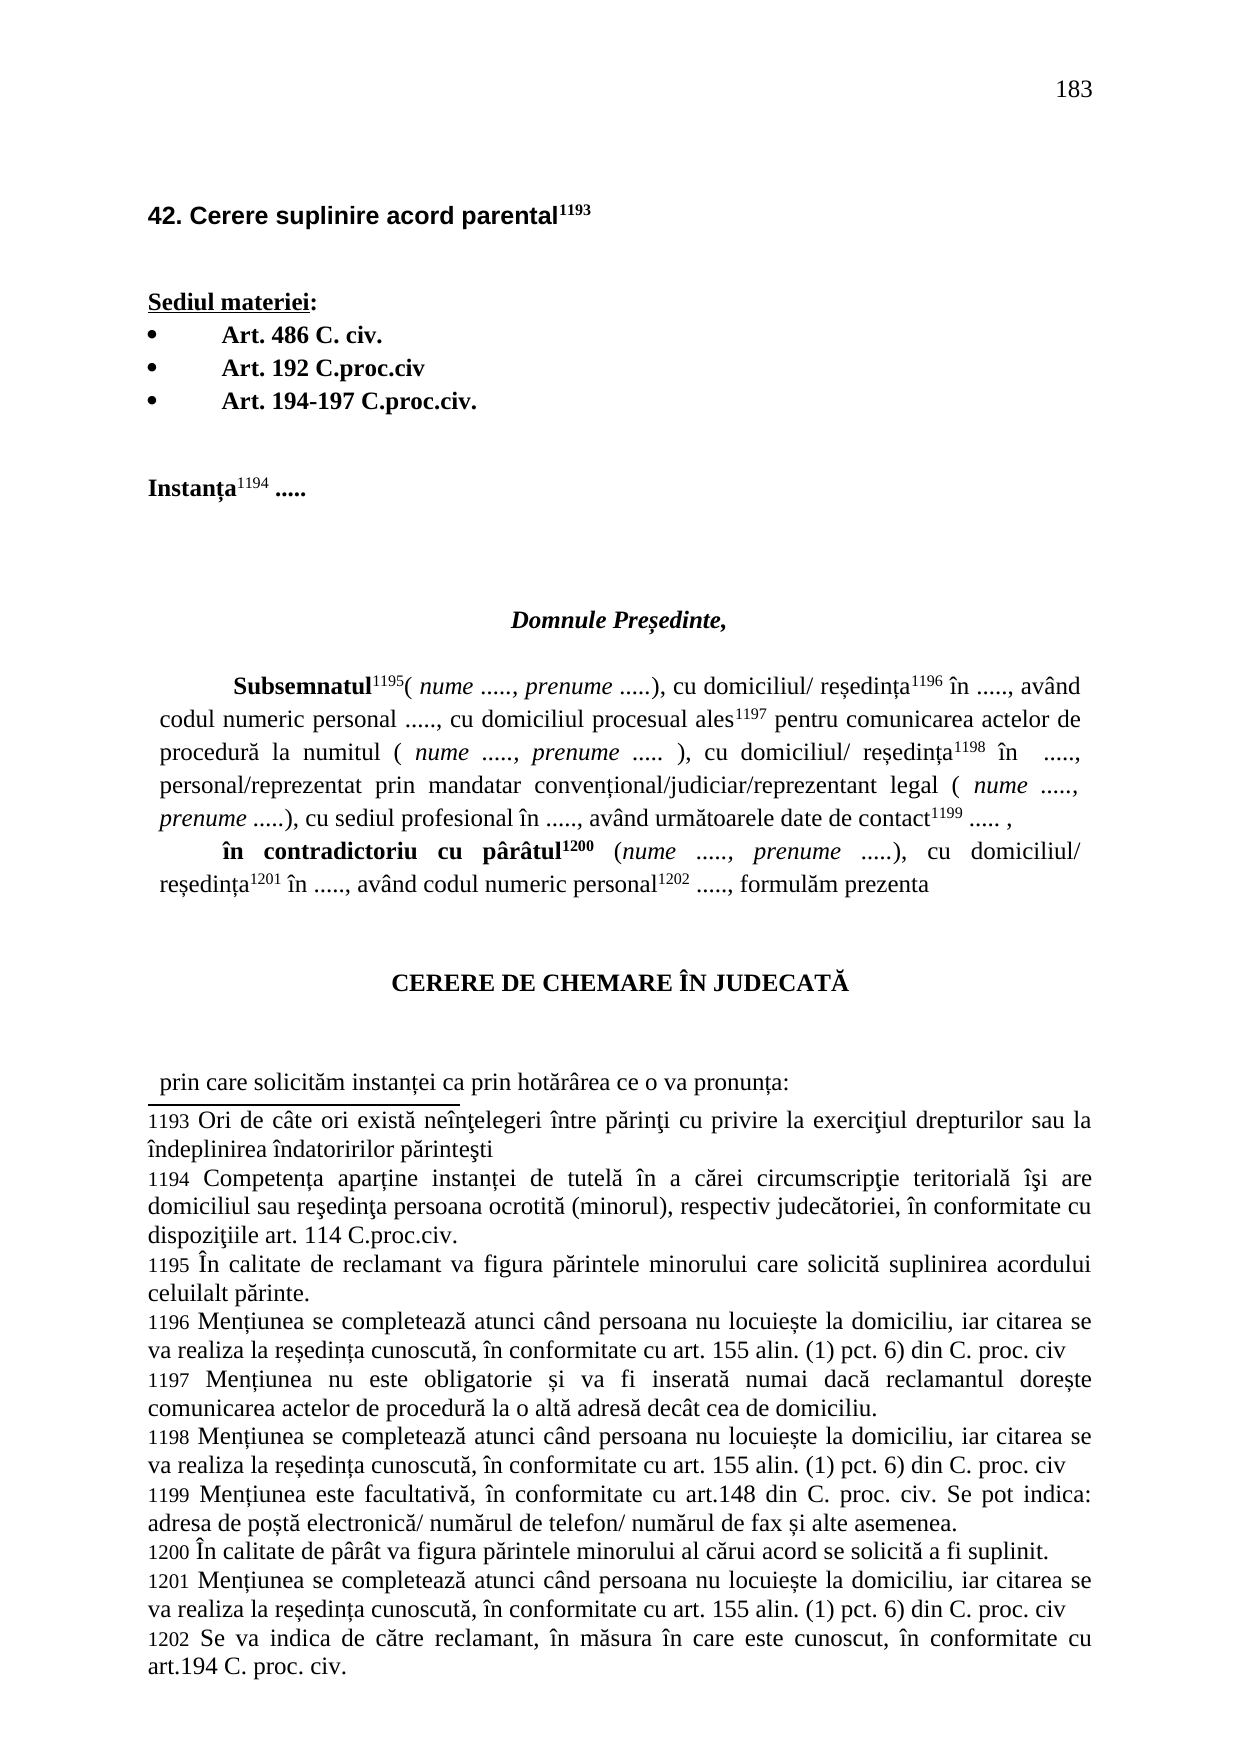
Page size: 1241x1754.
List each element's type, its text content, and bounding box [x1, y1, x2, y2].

text În calitate de reclamant va figura părintele minorului care solicită suplinirea acordului celuilalt părinte. [148, 1249, 1093, 1306]
text în contradictoriu cu pârâtul (nume ....., prenume .....), cu domiciliul/ reședința în ....., având codul numeric personal ....., formulăm prezenta [159, 836, 1081, 898]
text Mențiunea se completează atunci când persoana nu locuiește la domiciliu, iar citarea se va realiza la reședința cunoscută, în conformitate cu art. 155 alin. (1) pct. 6) din C. proc. civ [148, 1565, 1093, 1623]
text Mențiunea este facultativă, în conformitate cu art.148 din C. proc. civ. Se pot indica: adresa de poștă electronică/ numărul de telefon/ numărul de fax și alte asemenea. [148, 1479, 1093, 1536]
list Art. 486 C. civ. [148, 320, 974, 349]
list Art. 192 C.proc.civ [148, 353, 974, 382]
text Mențiunea nu este obligatorie și va fi inserată numai dacă reclamantul dorește comunicarea actelor de procedură la o altă adresă decât cea de domiciliu. [148, 1364, 1093, 1421]
text Sediul materiei: [148, 287, 974, 316]
text În calitate de pârât va figura părintele minorului al cărui acord se solicită a fi suplinit. [148, 1536, 1093, 1565]
text Ori de câte ori există neînţelegeri între părinţi cu privire la exerciţiul drepturilor sau la îndeplinirea îndatoririlor părinteşti [148, 1105, 1093, 1163]
list Art. 194-197 C.proc.civ. [148, 386, 974, 415]
text Mențiunea se completează atunci când persoana nu locuiește la domiciliu, iar citarea se va realiza la reședința cunoscută, în conformitate cu art. 155 alin. (1) pct. 6) din C. proc. civ [148, 1421, 1093, 1479]
text 42. Cerere suplinire acord parental [148, 201, 1093, 229]
text Se va indica de către reclamant, în măsura în care este cunoscut, în conformitate cu art.194 C. proc. civ. [148, 1623, 1093, 1680]
text Mențiunea se completează atunci când persoana nu locuiește la domiciliu, iar citarea se va realiza la reședința cunoscută, în conformitate cu art. 155 alin. (1) pct. 6) din C. proc. civ [148, 1306, 1093, 1364]
text Subsemnatul( nume ....., prenume .....), cu domiciliul/ reședința în ....., având codul numeric personal ....., cu domiciliul procesual ales pentru comunicarea actelor de procedură la numitul ( nume ....., prenume ..... ), cu domiciliul/ reședința în ....., personal/reprezentat prin mandatar convențional/judiciar/reprezentant legal ( nume ....., prenume .....), cu sediul profesional în ....., având următoarele date de contact ..... , [159, 671, 1081, 832]
text prin care solicităm instanței ca prin hotărârea ce o va pronunța: [159, 1067, 1081, 1096]
text Instanța ..... [148, 473, 974, 502]
text Domnule Președinte, [266, 605, 974, 634]
text CERERE DE CHEMARE ÎN JUDECATĂ [159, 968, 1081, 997]
text Competența aparține instanței de tutelă în a cărei circumscripţie teritorială îşi are domiciliul sau reşedinţa persoana ocrotită (minorul), respectiv judecătoriei, în conformitate cu dispoziţiile art. 114 C.proc.civ. [148, 1163, 1093, 1249]
